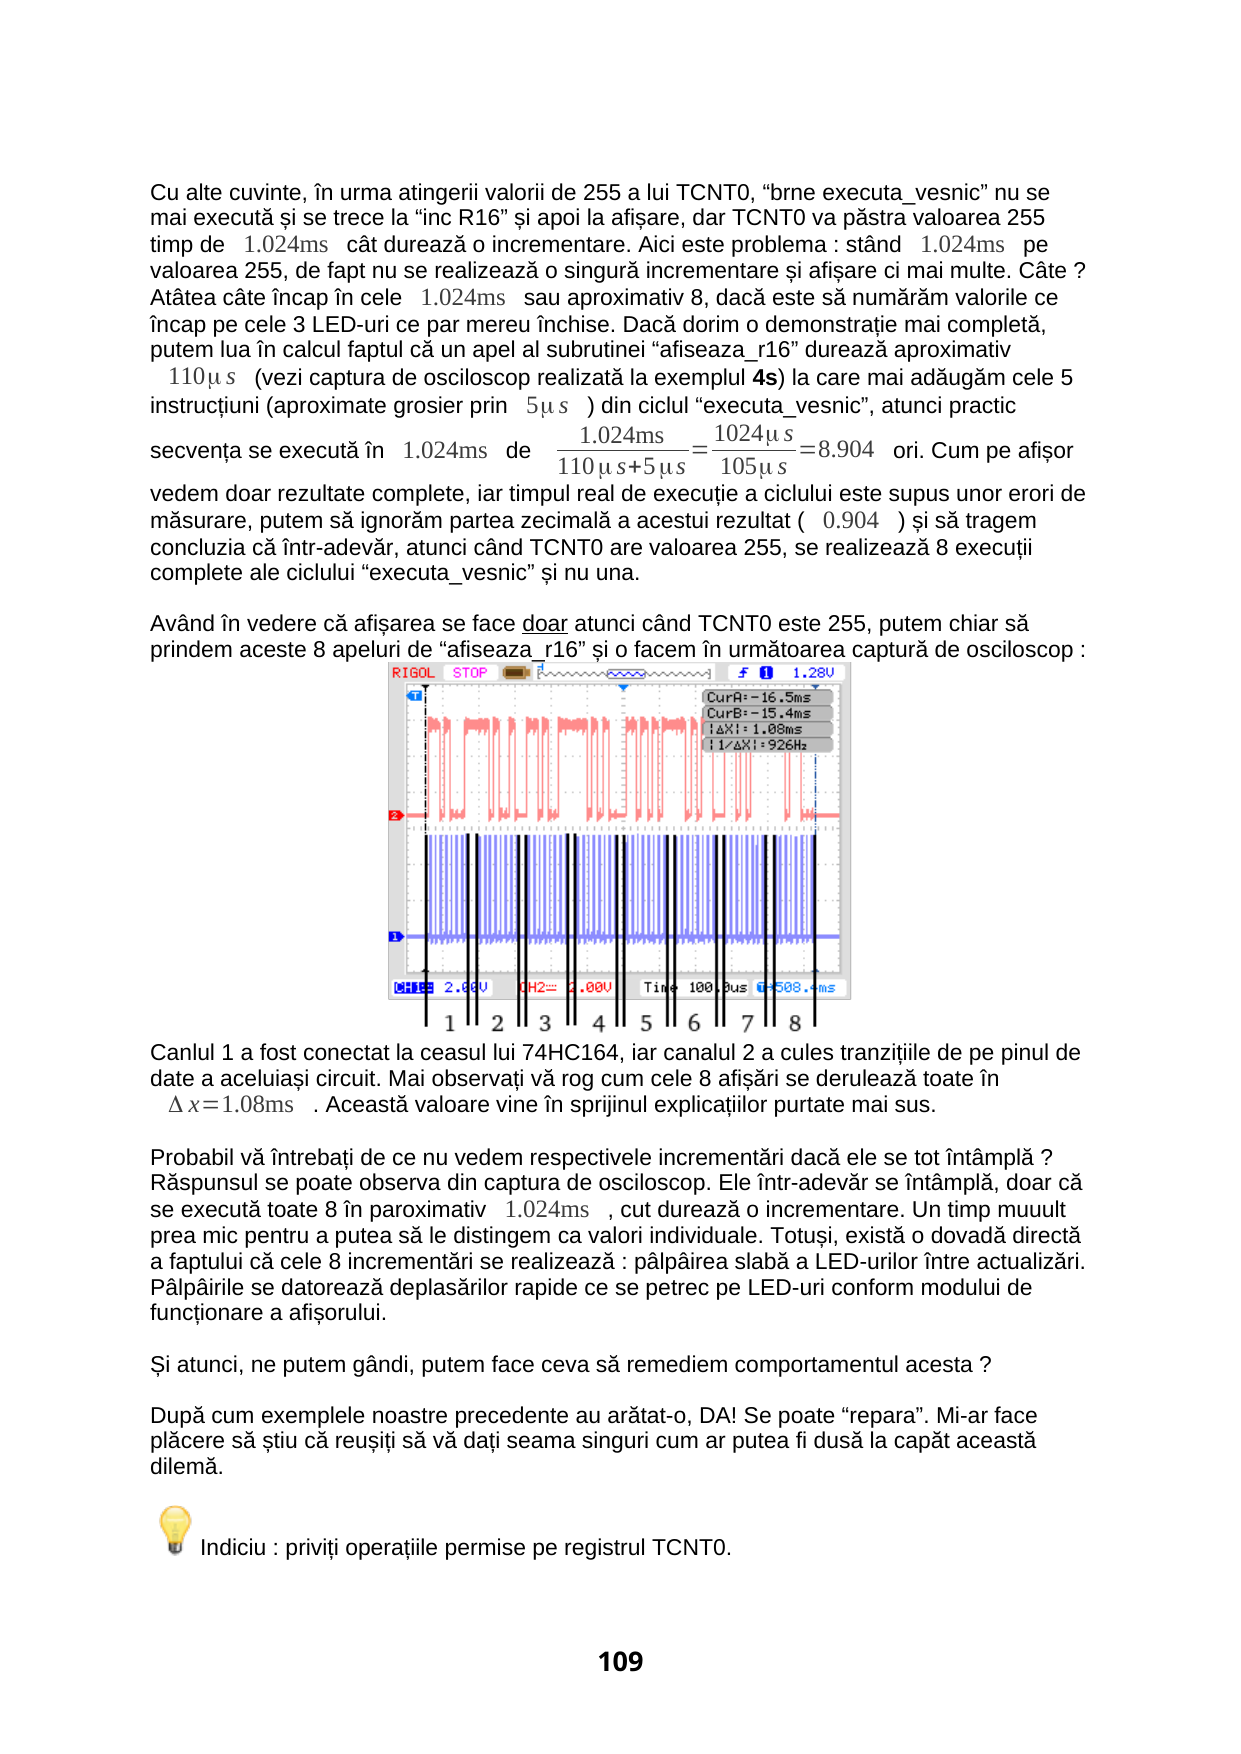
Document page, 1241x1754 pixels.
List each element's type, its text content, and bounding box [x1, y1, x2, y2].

text Având în vedere că afișarea se face doar atunci când TCNT0 este 255, putem chiar să prindem aceste 8 apeluri de “afiseaza_r16” și o facem în următoarea captură de osciloscop : [150, 611, 1091, 662]
text Cu alte cuvinte, în urma atingerii valorii de 255 a lui TCNT0, “brne executa_vesnic” nu se mai execută și se trece la “inc R16” și apoi la afișare, dar TCNT0 va păstra valoarea 255 timp decât durează o incrementare. Aici este problema : stândpe valoarea 255, de fapt nu se realizează o singură incrementare și afișare ci mai multe. Câte ? Atâtea câte încap în celesau aproximativ 8, dacă este să numărăm valorile ce încap pe cele 3 LED-uri ce par mereu închise. Dacă dorim o demonstrație mai completă, putem lua în calcul faptul că un apel al subrutinei “afiseaza_r16” durează aproximativ(vezi captura de osciloscop realizată la exemplul 4s) la care mai adăugăm cele 5 instrucțiuni (aproximate grosier prin) din ciclul “executa_vesnic”, atunci practic secvența se execută înde ori. Cum pe afișor vedem doar rezultate complete, iar timpul real de execuție a ciclului este supus unor erori de măsurare, putem să ignorăm partea zecimală a acestui rezultat () și să tragem concluzia că într-adevăr, atunci când TCNT0 are valoarea 255, se realizează 8 execuții complete ale ciclului “executa_vesnic” și nu una. [150, 179, 1091, 586]
picture [386, 662, 854, 1040]
text După cum exemplele noastre precedente au arătat-o, DA! Se poate “repara”. Mi-ar face plăcere să știu că reușiți să vă dați seama singuri cum ar putea fi dusă la capăt această dilemă. [150, 1403, 1091, 1479]
text Și atunci, ne putem gândi, putem face ceva să remediem comportamentul acesta ? [150, 1351, 1091, 1377]
picture [150, 1505, 200, 1556]
text Indiciu : priviți operațiile permise pe registrul TCNT0. [150, 1505, 1091, 1560]
text Canlul 1 a fost conectat la ceasul lui 74HC164, iar canalul 2 a cules tranzițiile de pe pinul de date a aceluiași circuit. Mai observați vă rog cum cele 8 afișări se derulează toate în . Această valoare vine în sprijinul explicațiilor purtate mai sus. [150, 1040, 1091, 1119]
text Probabil vă întrebați de ce nu vedem respectivele incrementări dacă ele se tot întâmplă ? Răspunsul se poate observa din captura de osciloscop. Ele într-adevăr se întâmplă, doar că se execută toate 8 în paroximativ, cut durează o incrementare. Un timp muuult prea mic pentru a putea să le distingem ca valori individuale. Totuși, există o dovadă directă a faptului că cele 8 incrementări se realizează : pâlpâirea slabă a LED-urilor între actualizări. Pâlpâirile se datorează deplasărilor rapide ce se petrec pe LED-uri conform modului de funcționare a afișorului. [150, 1144, 1091, 1326]
